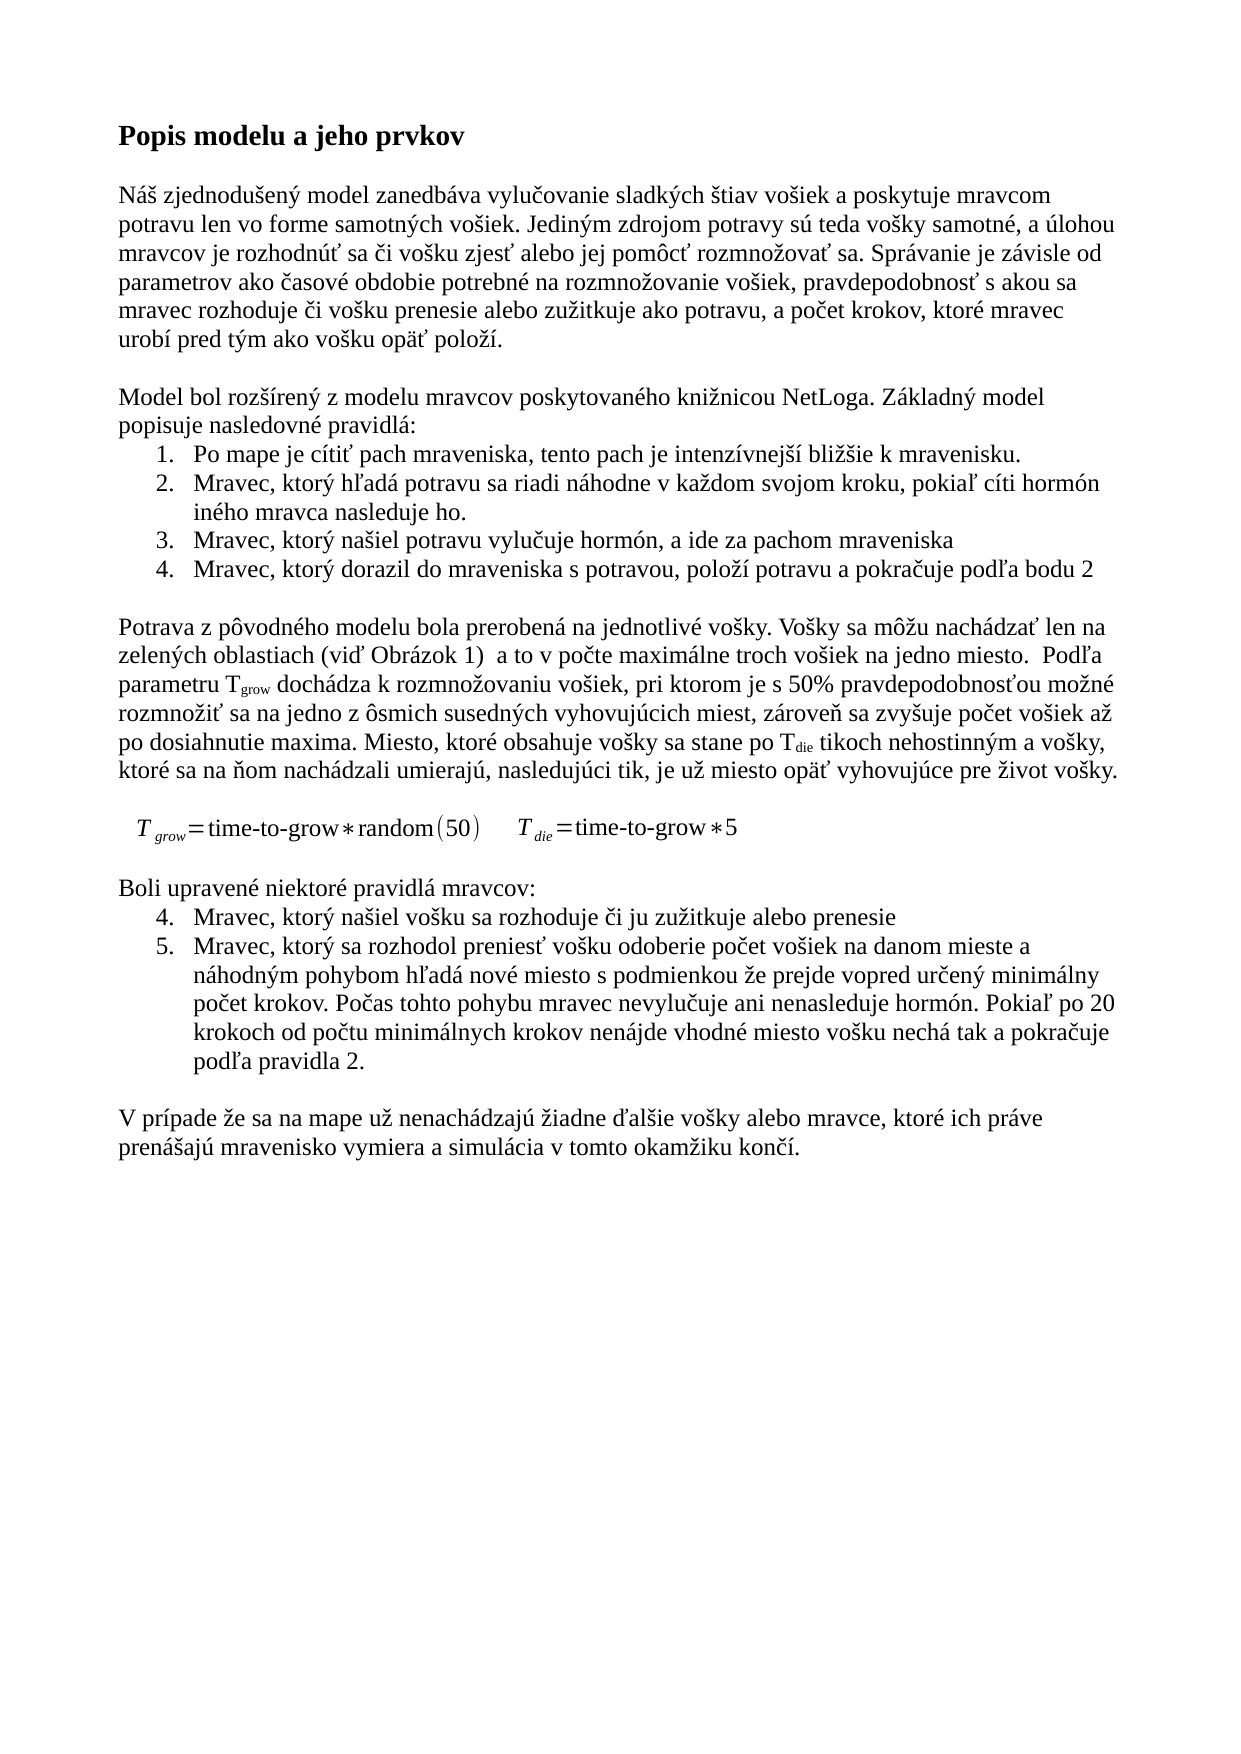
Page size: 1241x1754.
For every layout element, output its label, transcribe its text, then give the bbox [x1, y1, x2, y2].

text Potrava z pôvodného modelu bola prerobená na jednotlivé vošky. Vošky sa môžu nachádzať len na zelených oblastiach (viď Obrázok 1) a to v počte maximálne troch vošiek na jedno miesto. Podľa parametru Tgrow dochádza k rozmnožovaniu vošiek, pri ktorom je s 50% pravdepodobnosťou možné rozmnožiť sa na jedno z ôsmich susedných vyhovujúcich miest, zároveň sa zvyšuje počet vošiek až po dosiahnutie maxima. Miesto, ktoré obsahuje vošky sa stane po Tdie tikoch nehostinným a vošky, ktoré sa na ňom nachádzali umierajú, nasledujúci tik, je už miesto opäť vyhovujúce pre život vošky. [118, 612, 1122, 784]
text V prípade že sa na mape už nenachádzajú žiadne ďalšie vošky alebo mravce, ktoré ich práve prenášajú mravenisko vymiera a simulácia v tomto okamžiku končí. [118, 1103, 1122, 1161]
list Mravec, ktorý hľadá potravu sa riadi náhodne v každom svojom kroku, pokiaľ cíti hormón iného mravca nasleduje ho. [156, 468, 1122, 525]
text Boli upravené niektoré pravidlá mravcov: [118, 873, 1122, 902]
text Popis modelu a jeho prvkov [118, 118, 1122, 152]
text Náš zjednodušený model zanedbáva vylučovanie sladkých štiav vošiek a poskytuje mravcom potravu len vo forme samotných vošiek. Jediným zdrojom potravy sú teda vošky samotné, a úlohou mravcov je rozhodnúť sa či vošku zjesť alebo jej pomôcť rozmnožovať sa. Správanie je závisle od parametrov ako časové obdobie potrebné na rozmnožovanie vošiek, pravdepodobnosť s akou sa mravec rozhoduje či vošku prenesie alebo zužitkuje ako potravu, a počet krokov, ktoré mravec urobí pred tým ako vošku opäť položí. [118, 180, 1122, 353]
list Mravec, ktorý dorazil do mraveniska s potravou, položí potravu a pokračuje podľa bodu 2 [156, 554, 1122, 583]
list Mravec, ktorý našiel vošku sa rozhoduje či ju zužitkuje alebo prenesie [156, 902, 1122, 931]
list Mravec, ktorý sa rozhodol preniesť vošku odoberie počet vošiek na danom mieste a náhodným pohybom hľadá nové miesto s podmienkou že prejde vopred určený minimálny počet krokov. Počas tohto pohybu mravec nevylučuje ani nenasleduje hormón. Pokiaľ po 20 krokoch od počtu minimálnych krokov nenájde vhodné miesto vošku nechá tak a pokračuje podľa pravidla 2. [156, 931, 1122, 1075]
list Mravec, ktorý našiel potravu vylučuje hormón, a ide za pachom mraveniska [156, 525, 1122, 554]
list Po mape je cítiť pach mraveniska, tento pach je intenzívnejší bližšie k mravenisku. [156, 439, 1122, 468]
text Model bol rozšírený z modelu mravcov poskytovaného knižnicou NetLoga. Základný model popisuje nasledovné pravidlá: [118, 382, 1122, 439]
